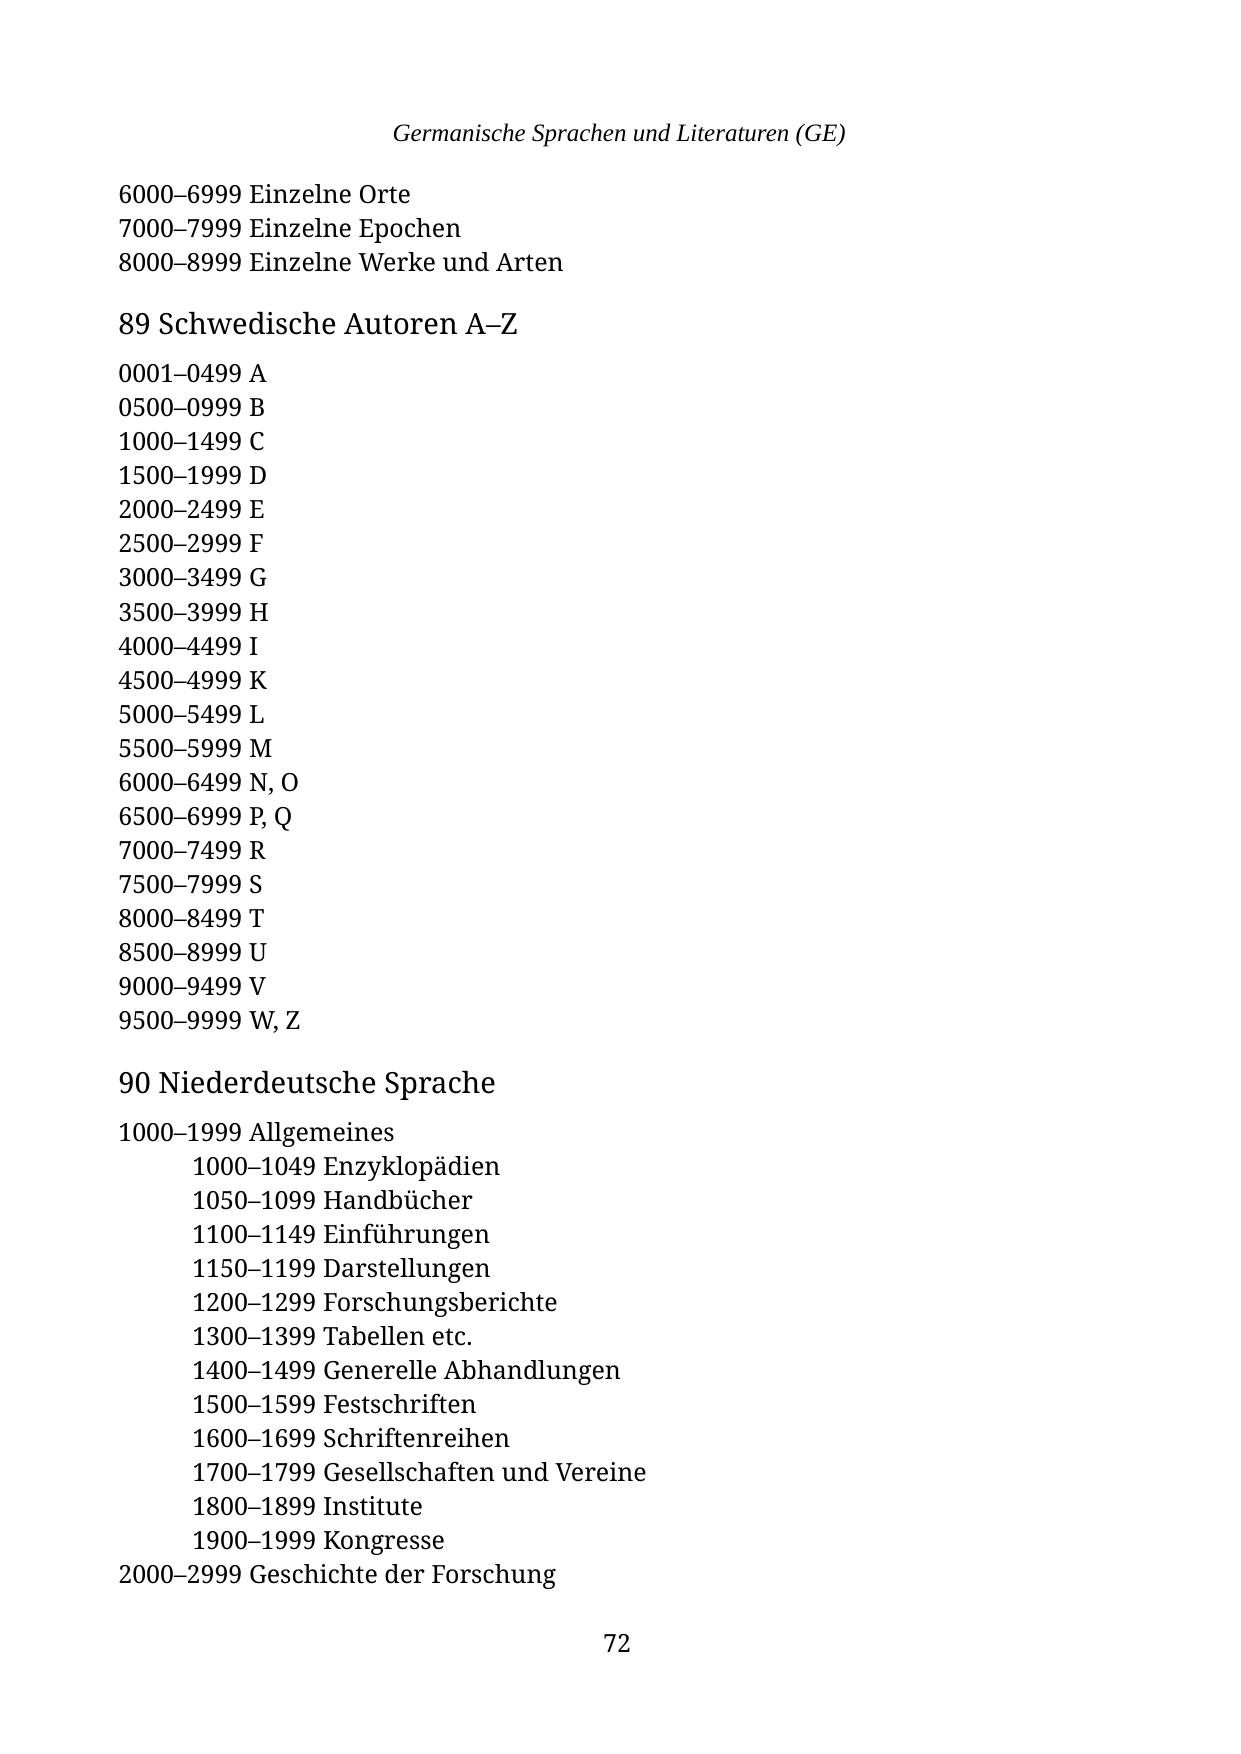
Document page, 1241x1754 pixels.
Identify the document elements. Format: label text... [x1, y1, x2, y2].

text 1500–1599 Festschriften [118, 1387, 1122, 1421]
text 9000–9499 V [118, 969, 1122, 1003]
text 0001–0499 A [118, 356, 1122, 390]
text 6000–6499 N, O [118, 764, 1122, 798]
text 5500–5999 M [118, 730, 1122, 764]
text 3000–3499 G [118, 560, 1122, 594]
text 6500–6999 P, Q [118, 798, 1122, 833]
text 8000–8999 Einzelne Werke und Arten [118, 244, 1122, 278]
text 4000–4499 I [118, 628, 1122, 662]
text 5000–5499 L [118, 696, 1122, 730]
text 1100–1149 Einführungen [118, 1216, 1122, 1250]
text 7000–7999 Einzelne Epochen [118, 210, 1122, 244]
text 7000–7499 R [118, 833, 1122, 867]
text 3500–3999 H [118, 594, 1122, 628]
text 1050–1099 Handbücher [118, 1182, 1122, 1216]
text 1200–1299 Forschungsberichte [118, 1284, 1122, 1318]
text 6000–6999 Einzelne Orte [118, 176, 1122, 210]
text 2000–2499 E [118, 492, 1122, 526]
text 1400–1499 Generelle Abhandlungen [118, 1353, 1122, 1387]
text 7500–7999 S [118, 867, 1122, 901]
text 1700–1799 Gesellschaften und Vereine [118, 1455, 1122, 1489]
text 1000–1049 Enzyklopädien [118, 1148, 1122, 1182]
text 2500–2999 F [118, 526, 1122, 560]
text 8500–8999 U [118, 935, 1122, 969]
text 1000–1999 Allgemeines [118, 1114, 1122, 1148]
text 1150–1199 Darstellungen [118, 1250, 1122, 1284]
text 1900–1999 Kongresse [118, 1523, 1122, 1557]
text 9500–9999 W, Z [118, 1003, 1122, 1037]
text 0500–0999 B [118, 390, 1122, 424]
text 1300–1399 Tabellen etc. [118, 1318, 1122, 1353]
text 1800–1899 Institute [118, 1489, 1122, 1523]
text 1600–1699 Schriftenreihen [118, 1421, 1122, 1455]
text 4500–4999 K [118, 662, 1122, 696]
text 8000–8499 T [118, 901, 1122, 935]
subtitle 89 Schwedische Autoren A–Z [118, 303, 1122, 343]
text 1500–1999 D [118, 458, 1122, 492]
subtitle 90 Niederdeutsche Sprache [118, 1062, 1122, 1102]
text 1000–1499 C [118, 424, 1122, 458]
text 2000–2999 Geschichte der Forschung [118, 1557, 1122, 1591]
